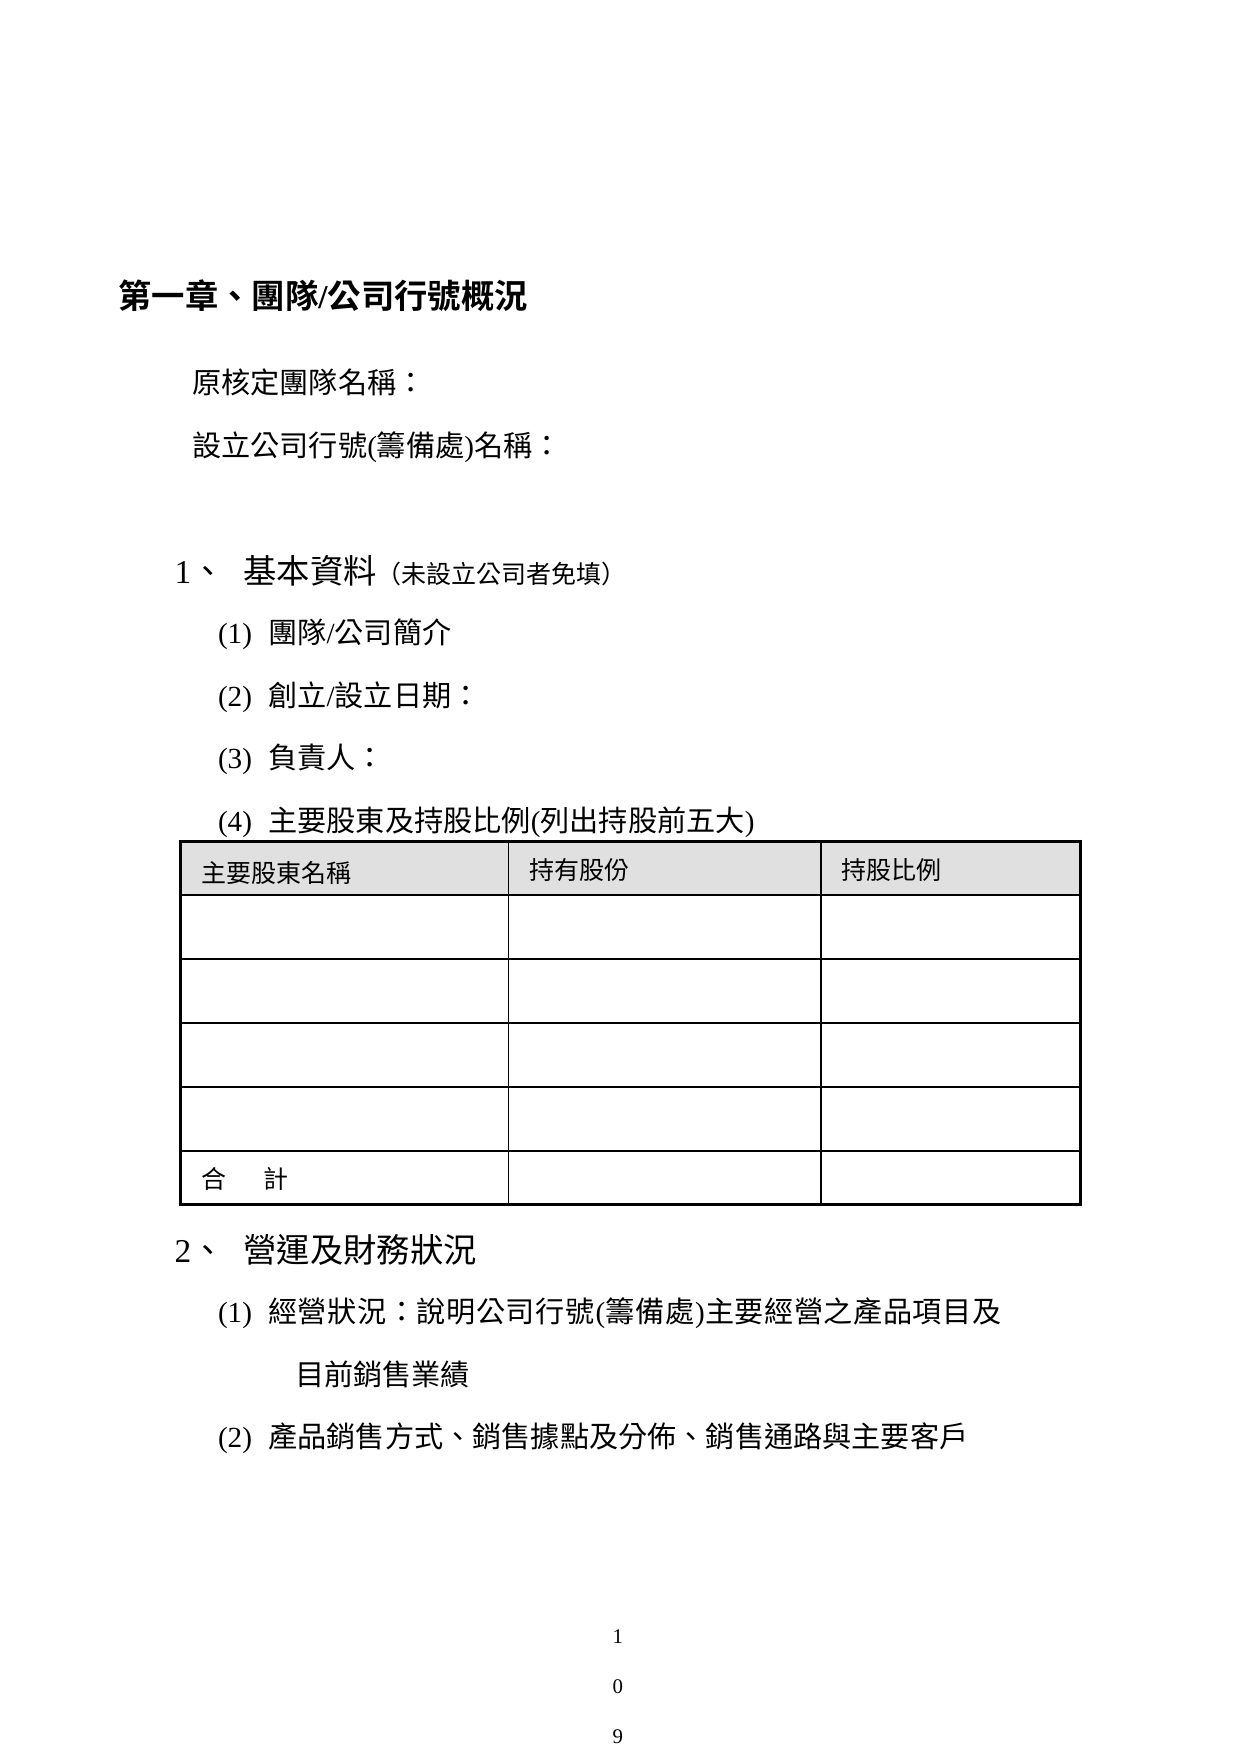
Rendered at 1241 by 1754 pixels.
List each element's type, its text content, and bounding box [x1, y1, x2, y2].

list 營運及財務狀況 [118, 1206, 1122, 1268]
list 團隊/公司簡介 [218, 589, 1002, 652]
list 經營狀況：說明公司行號(籌備處)主要經營之產品項目及目前銷售業績 [218, 1268, 1002, 1393]
table_cell [509, 960, 820, 1022]
table_header 持股比例 [822, 843, 1079, 894]
table_cell [509, 1152, 820, 1203]
table_cell 合 計 [182, 1152, 508, 1203]
list 產品銷售方式、銷售據點及分佈、銷售通路與主要客戶 [218, 1393, 1002, 1456]
table_cell [182, 896, 508, 958]
table_header 持有股份 [509, 843, 820, 894]
table_cell [822, 896, 1079, 958]
table_cell [509, 1088, 820, 1150]
table_cell [822, 1088, 1079, 1150]
table_cell [182, 1024, 508, 1086]
list 主要股東及持股比例(列出持股前五大) [218, 777, 1002, 839]
table_cell [822, 1152, 1079, 1203]
text 第一章、團隊/公司行號概況 [118, 252, 1122, 314]
table_cell [509, 896, 820, 958]
table_cell [822, 960, 1079, 1022]
text 原核定團隊名稱： [192, 339, 1122, 402]
table_cell [182, 1088, 508, 1150]
table_cell [182, 960, 508, 1022]
table_cell [509, 1024, 820, 1086]
list 負責人： [218, 714, 1002, 777]
list 創立/設立日期： [218, 652, 1002, 714]
table_cell [822, 1024, 1079, 1086]
text 設立公司行號(籌備處)名稱： [192, 402, 1122, 464]
table_header 主要股東名稱 [182, 843, 508, 894]
list 基本資料（未設立公司者免填） [118, 527, 1122, 589]
